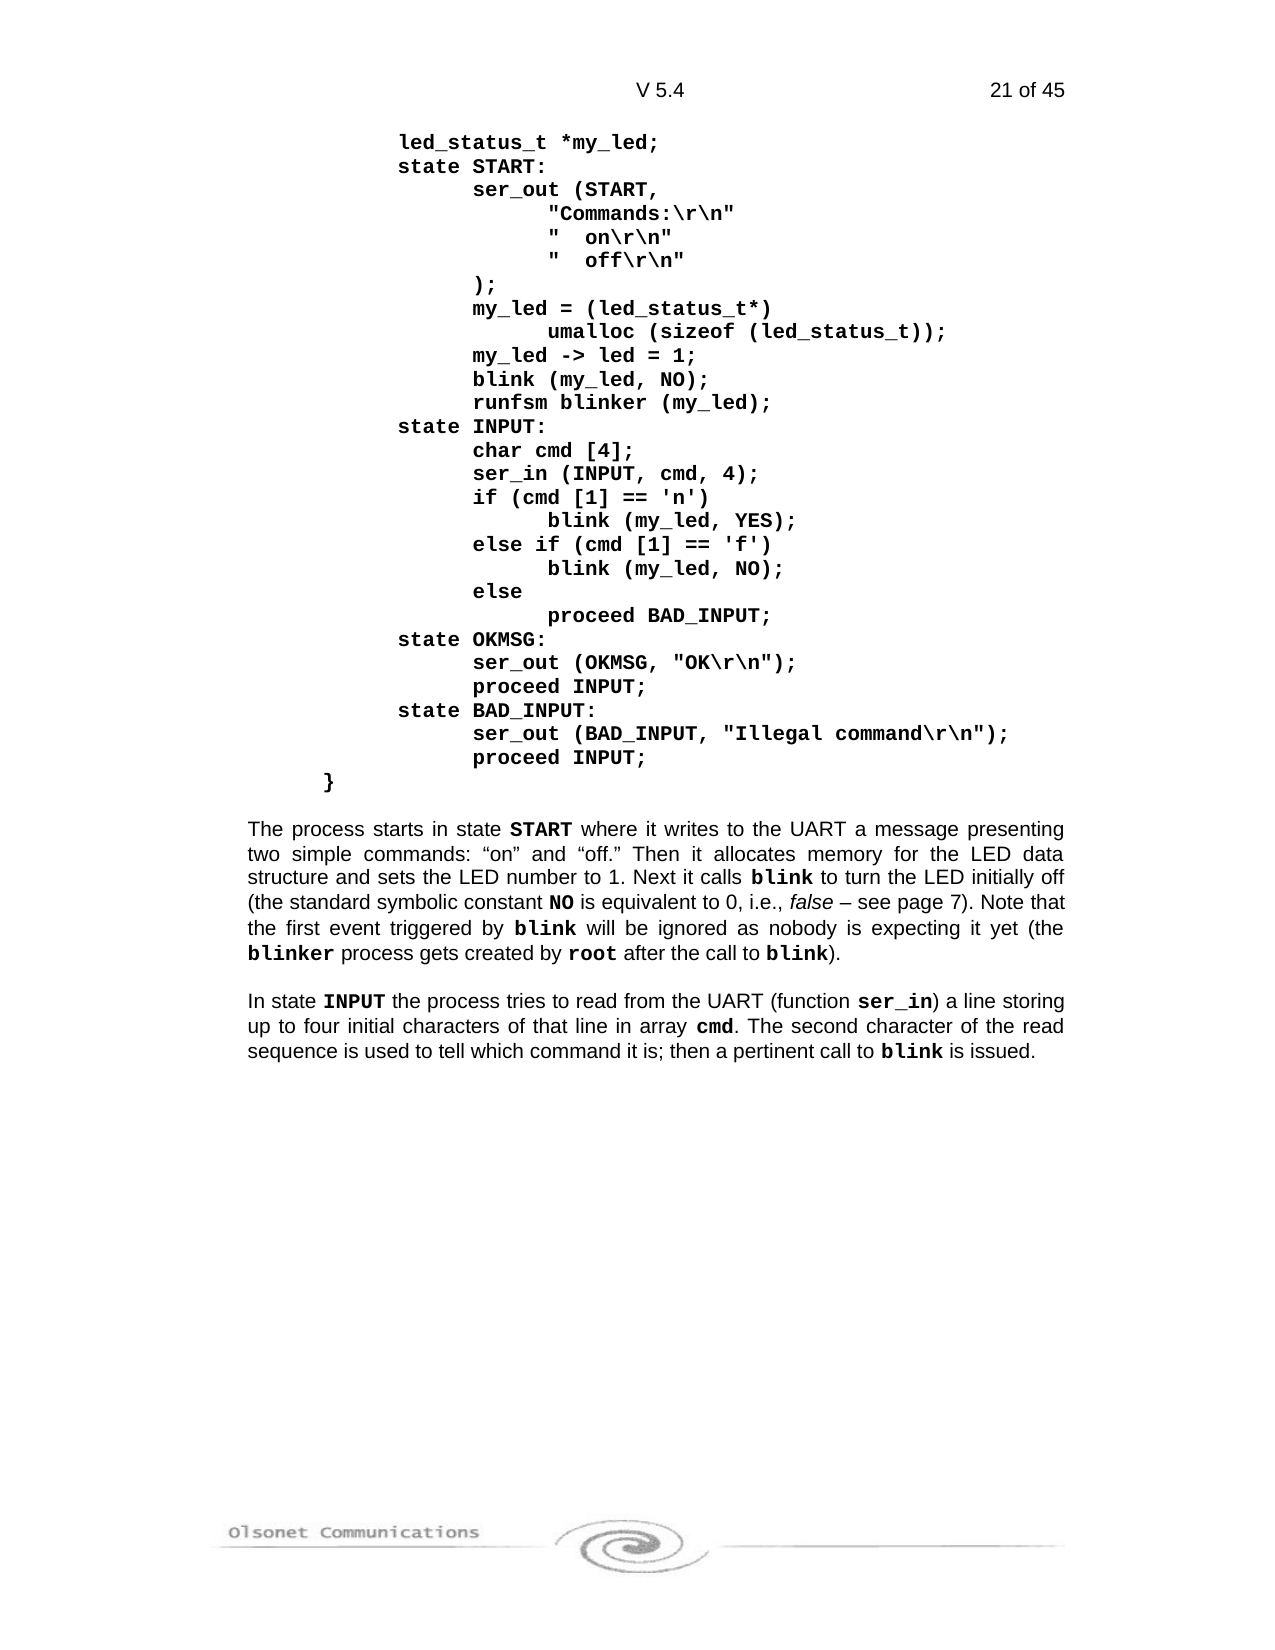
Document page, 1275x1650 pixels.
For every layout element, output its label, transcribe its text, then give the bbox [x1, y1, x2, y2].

text proceed INPUT; [247, 676, 1065, 700]
text blink (my_led, NO); [247, 369, 1065, 392]
text state START: [247, 156, 1065, 179]
text state OKMSG: [247, 629, 1065, 652]
text ); [247, 274, 1065, 298]
text proceed INPUT; [247, 747, 1065, 771]
text my_led = (led_status_t*) [247, 298, 1065, 321]
text " on\r\n" [247, 227, 1065, 250]
text my_led -> led = 1; [247, 345, 1065, 369]
text else [247, 581, 1065, 605]
text blink (my_led, YES); [247, 511, 1065, 534]
text char cmd [4]; [247, 439, 1065, 463]
text if (cmd [1] == 'n') [247, 487, 1065, 511]
text The process starts in state START where it writes to the UART a message presenting two simple commands: “on” and “off.” Then it allocates memory for the LED data structure and sets the LED number to 1. Next it calls blink to turn the LED initially off (the standard symbolic constant NO is equivalent to 0, i.e., false – see page 8). Note that the first event triggered by blink will be ignored as nobody is expecting it yet (the blinker process gets created by root after the call to blink). [247, 817, 1065, 966]
picture [210, 1504, 1065, 1596]
text led_status_t *my_led; [247, 132, 1065, 156]
text ser_in (INPUT, cmd, 4); [247, 463, 1065, 487]
text proceed BAD_INPUT; [247, 605, 1065, 629]
text } [247, 771, 1065, 794]
text ser_out (BAD_INPUT, "Illegal command\r\n"); [247, 723, 1065, 747]
text blink (my_led, NO); [247, 558, 1065, 581]
text In state INPUT the process tries to read from the UART (function ser_in) a line storing up to four initial characters of that line in array cmd. The second character of the read sequence is used to tell which command it is; then a pertinent call to blink is issued. [247, 989, 1065, 1065]
text "Commands:\r\n" [247, 203, 1065, 227]
text else if (cmd [1] == 'f') [247, 534, 1065, 558]
text " off\r\n" [247, 250, 1065, 274]
text state BAD_INPUT: [247, 700, 1065, 723]
text umalloc (sizeof (led_status_t)); [247, 321, 1065, 345]
text ser_out (START, [247, 179, 1065, 203]
text ser_out (OKMSG, "OK\r\n"); [247, 652, 1065, 676]
text state INPUT: [247, 416, 1065, 439]
text runfsm blinker (my_led); [247, 392, 1065, 416]
